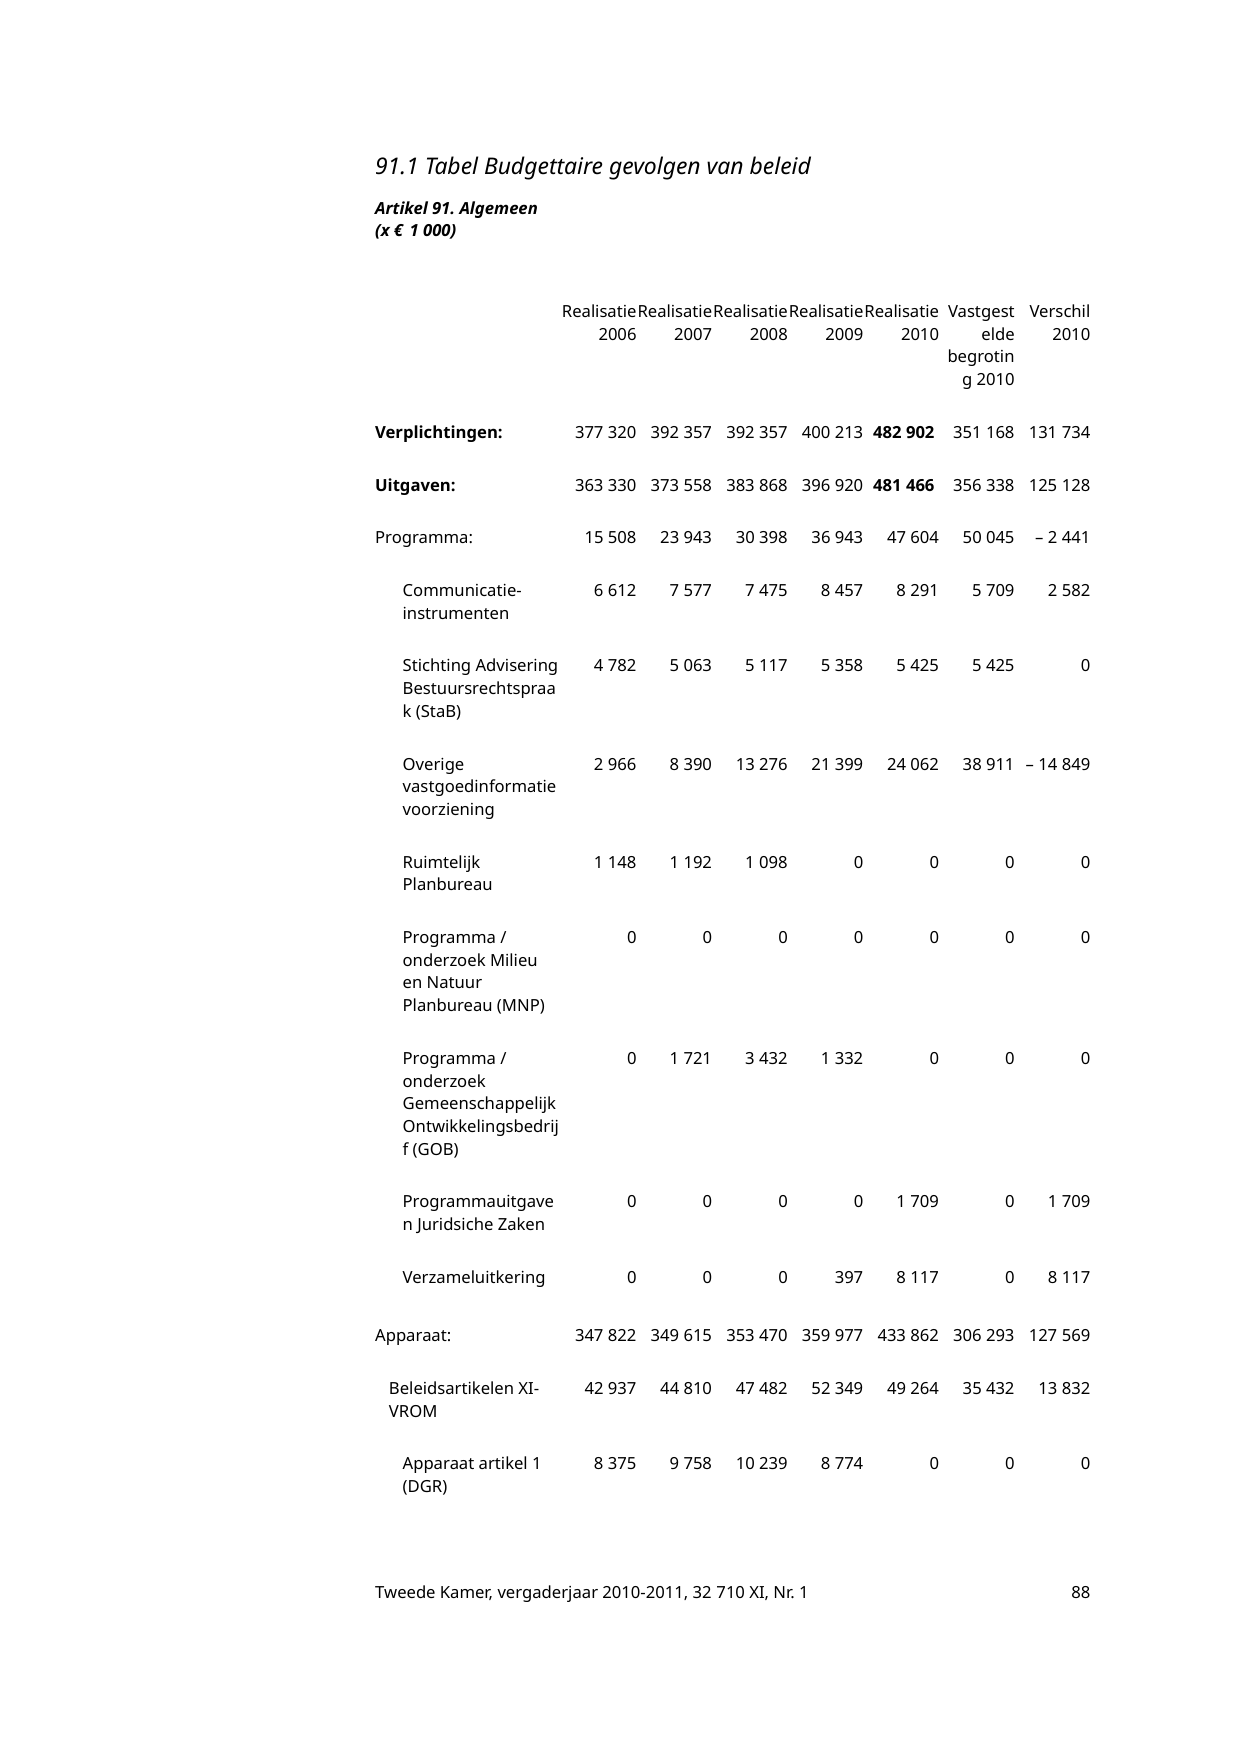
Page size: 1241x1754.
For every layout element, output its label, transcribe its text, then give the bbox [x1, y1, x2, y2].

table_cell 353 470 [712, 1324, 787, 1377]
table_cell 347 822 [561, 1324, 636, 1377]
table_cell 377 320 [561, 420, 636, 473]
table_header Realisatie 2010 [863, 300, 939, 420]
table_header Realisatie 2006 [561, 300, 636, 420]
table_cell 2 966 [561, 752, 636, 850]
table_cell 1 709 [863, 1190, 939, 1265]
table_cell [375, 850, 402, 926]
table_cell Apparaat: [375, 1324, 561, 1377]
table_cell 5 117 [712, 654, 787, 752]
table_cell 0 [561, 1046, 636, 1190]
table_cell 7 577 [636, 579, 712, 654]
table_cell 1 098 [712, 850, 787, 926]
table_cell 0 [1014, 926, 1090, 1046]
table_cell 23 943 [636, 526, 712, 578]
table_cell 363 330 [561, 473, 636, 526]
table_cell 49 264 [863, 1377, 939, 1452]
table_cell [375, 752, 402, 850]
table_cell 5 358 [788, 654, 863, 752]
table_cell 392 357 [636, 420, 712, 473]
table_cell 0 [636, 1190, 712, 1265]
table_cell 0 [712, 1265, 787, 1324]
table_header Verschil 2010 [1014, 300, 1090, 420]
table_cell 396 920 [788, 473, 863, 526]
table_cell Programma: [375, 526, 561, 578]
table_cell 8 375 [561, 1452, 636, 1527]
table_cell 0 [863, 1046, 939, 1190]
table_cell 36 943 [788, 526, 863, 578]
table_cell 8 117 [863, 1265, 939, 1324]
table_cell 15 508 [561, 526, 636, 578]
table_header Realisatie 2007 [636, 300, 712, 420]
table_cell 47 482 [712, 1377, 787, 1452]
table_cell 1 148 [561, 850, 636, 926]
table_cell 8 457 [788, 579, 863, 654]
table_cell 47 604 [863, 526, 939, 578]
table_cell 0 [939, 1452, 1014, 1527]
table_cell 5 425 [863, 654, 939, 752]
table_cell 0 [939, 1265, 1014, 1324]
table_cell [375, 926, 402, 1046]
table_cell 400 213 [788, 420, 863, 473]
table_header Realisatie 2008 [712, 300, 787, 420]
table_cell [375, 579, 402, 654]
subtitle 91.1 Tabel Budgettaire gevolgen van beleid [375, 150, 1090, 181]
table_cell 356 338 [939, 473, 1014, 526]
table_cell 0 [939, 1046, 1014, 1190]
table_cell 0 [939, 1190, 1014, 1265]
table_cell 7 475 [712, 579, 787, 654]
table_cell [375, 1452, 402, 1527]
table_cell 1 721 [636, 1046, 712, 1190]
table_cell 0 [788, 926, 863, 1046]
table_cell [375, 654, 402, 752]
table_cell 8 117 [1014, 1265, 1090, 1324]
table_cell 1 192 [636, 850, 712, 926]
table_cell Verplichtingen: [375, 420, 561, 473]
table_cell Uitgaven: [375, 473, 561, 526]
table_cell Ruimtelijk Planbureau [403, 850, 561, 926]
table_cell 127 569 [1014, 1324, 1090, 1377]
table_cell [375, 1190, 402, 1265]
table_cell 5 063 [636, 654, 712, 752]
table_cell Beleidsartikelen XI-VROM [389, 1377, 561, 1452]
table_cell 0 [561, 1190, 636, 1265]
table_cell 0 [561, 1265, 636, 1324]
table_header Vastgestelde begroting 2010 [939, 300, 1014, 420]
table_cell 0 [712, 926, 787, 1046]
table_cell 52 349 [788, 1377, 863, 1452]
table_cell 13 832 [1014, 1377, 1090, 1452]
table_cell 0 [636, 926, 712, 1046]
table_cell 131 734 [1014, 420, 1090, 473]
table_cell 125 128 [1014, 473, 1090, 526]
table_cell 482 902 [863, 420, 939, 473]
table_cell 0 [788, 1190, 863, 1265]
table_cell 481 466 [863, 473, 939, 526]
table_header [375, 300, 561, 420]
table_cell 44 810 [636, 1377, 712, 1452]
table_cell 30 398 [712, 526, 787, 578]
table_cell 8 774 [788, 1452, 863, 1527]
table_cell 397 [788, 1265, 863, 1324]
table_cell 0 [863, 926, 939, 1046]
table_cell 8 291 [863, 579, 939, 654]
table_cell 50 045 [939, 526, 1014, 578]
table_cell 21 399 [788, 752, 863, 850]
table_cell 383 868 [712, 473, 787, 526]
table_cell Programmauitgaven Juridsiche Zaken [403, 1190, 561, 1265]
table_cell 0 [939, 926, 1014, 1046]
table_cell 0 [712, 1190, 787, 1265]
table_cell 1 332 [788, 1046, 863, 1190]
table_cell 5 709 [939, 579, 1014, 654]
table_cell Stichting Advisering Bestuursrechtspraak (StaB) [403, 654, 561, 752]
table_cell 35 432 [939, 1377, 1014, 1452]
table_cell 6 612 [561, 579, 636, 654]
table_cell 0 [863, 1452, 939, 1527]
table_cell 24 062 [863, 752, 939, 850]
table_cell 0 [561, 926, 636, 1046]
table_cell 0 [1014, 1452, 1090, 1527]
table_cell Programma / onderzoek Gemeenschappelijk Ontwikkelingsbedrijf (GOB) [403, 1046, 561, 1190]
table_cell 13 276 [712, 752, 787, 850]
table_header Realisatie 2009 [788, 300, 863, 420]
table_cell 306 293 [939, 1324, 1014, 1377]
table_cell 349 615 [636, 1324, 712, 1377]
table_cell 38 911 [939, 752, 1014, 850]
table_cell 8 390 [636, 752, 712, 850]
table_cell 351 168 [939, 420, 1014, 473]
table_cell 0 [1014, 1046, 1090, 1190]
table_cell 0 [636, 1265, 712, 1324]
table_cell [375, 1046, 402, 1190]
table_cell [375, 1377, 389, 1452]
table_cell 10 239 [712, 1452, 787, 1527]
table_cell 0 [788, 850, 863, 926]
table_cell 359 977 [788, 1324, 863, 1377]
table_cell 3 432 [712, 1046, 787, 1190]
table_cell Apparaat artikel 1 (DGR) [403, 1452, 561, 1527]
table_cell 0 [1014, 850, 1090, 926]
table_cell 0 [863, 850, 939, 926]
table_cell 0 [939, 850, 1014, 926]
text Artikel 91. Algemeen [375, 196, 1090, 219]
table_cell Verzameluitkering [403, 1265, 561, 1324]
table_cell 392 357 [712, 420, 787, 473]
table_cell – 14 849 [1014, 752, 1090, 850]
table_cell [375, 1265, 402, 1324]
table_cell – 2 441 [1014, 526, 1090, 578]
table_cell 1 709 [1014, 1190, 1090, 1265]
table_cell 0 [1014, 654, 1090, 752]
table_cell 5 425 [939, 654, 1014, 752]
table_cell 2 582 [1014, 579, 1090, 654]
table_cell Overige vastgoedinformatievoorziening [403, 752, 561, 850]
text (x € 1 000) [375, 219, 1090, 242]
table_cell 9 758 [636, 1452, 712, 1527]
table_cell 433 862 [863, 1324, 939, 1377]
table_cell Programma / onderzoek Milieu en Natuur Planbureau (MNP) [403, 926, 561, 1046]
table_cell 373 558 [636, 473, 712, 526]
table_cell 4 782 [561, 654, 636, 752]
table_cell Communicatie-instrumenten [403, 579, 561, 654]
table_cell 42 937 [561, 1377, 636, 1452]
